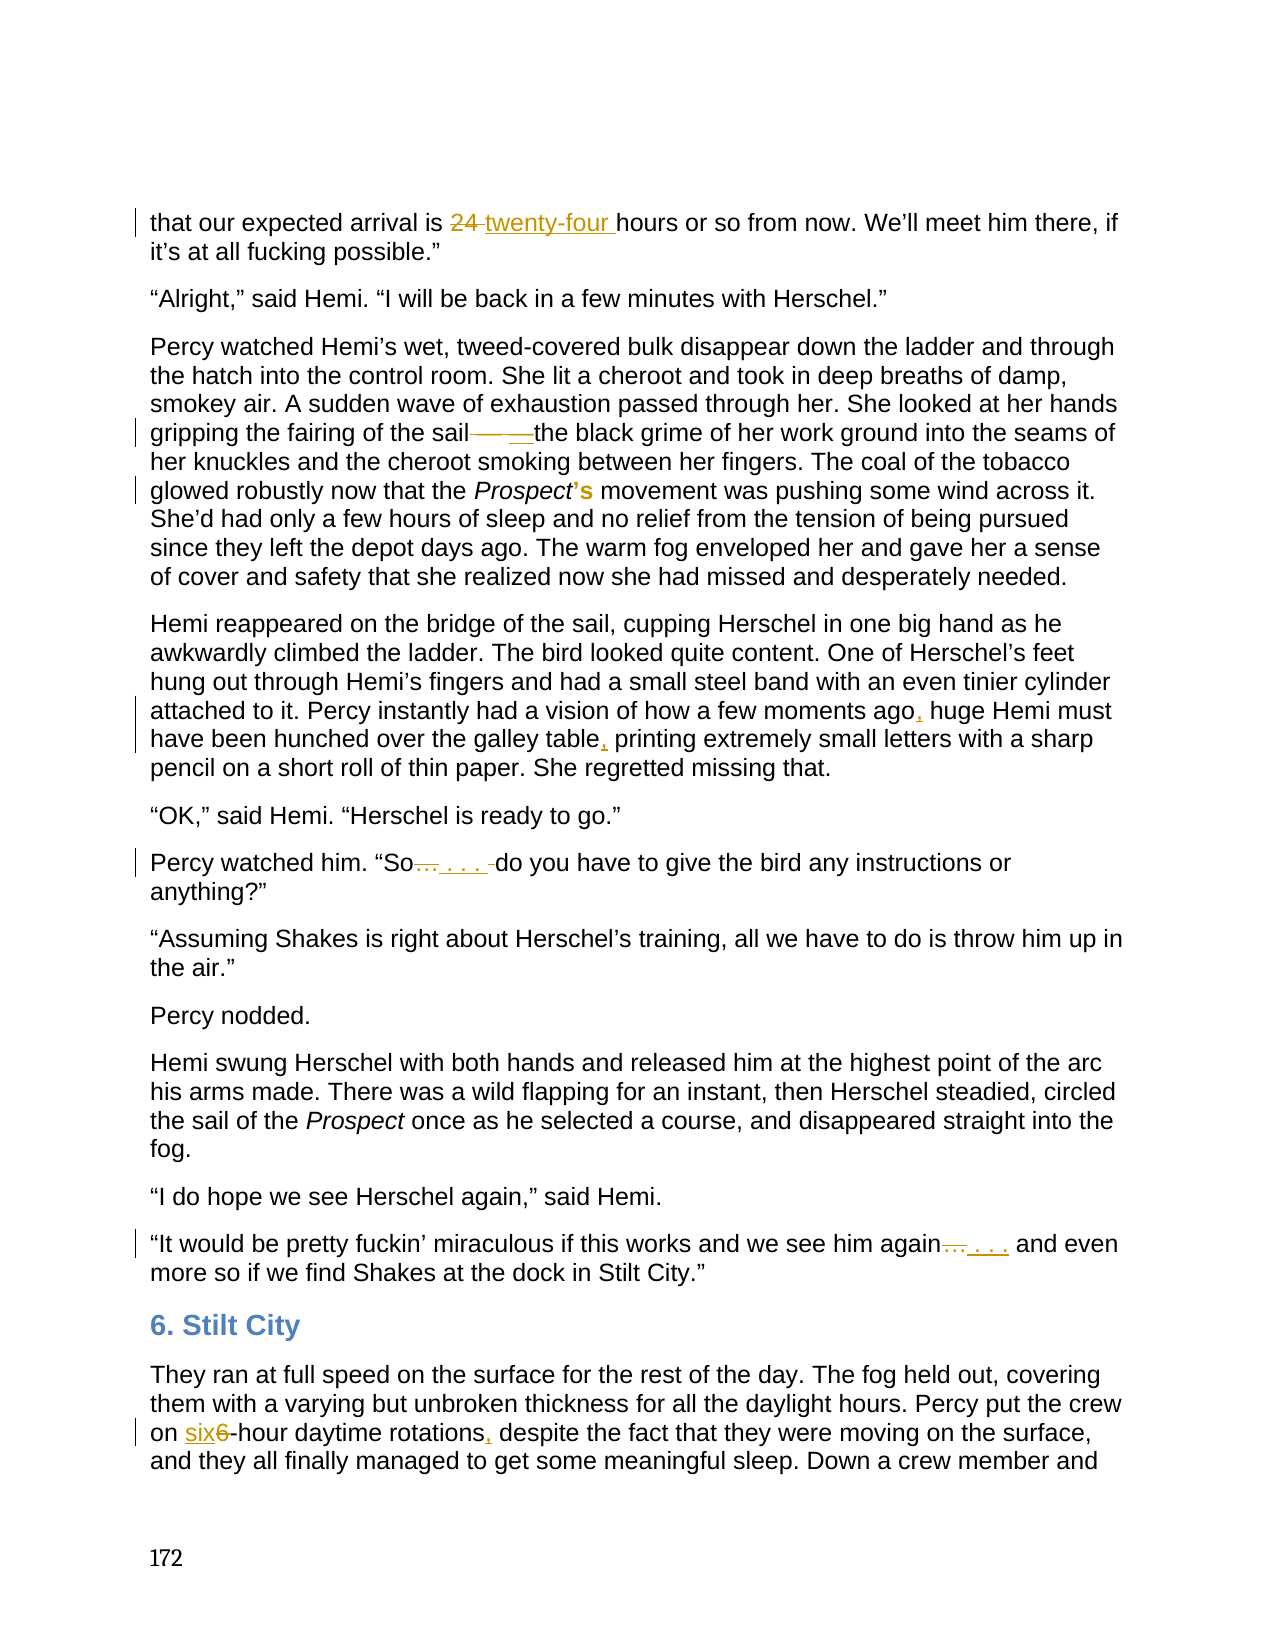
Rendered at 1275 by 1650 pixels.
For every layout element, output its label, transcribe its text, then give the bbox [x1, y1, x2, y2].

text They ran at full speed on the surface for the rest of the day. The fog held out, covering them with a varying but unbroken thickness for all the daylight hours. Percy put the crew on six-hour daytime rotations, despite the fact that they were moving on the surface, and they all finally managed to get some meaningful sleep. Down a crew member and [150, 1360, 1125, 1475]
text Hemi swung Herschel with both hands and released him at the highest point of the arc his arms made. There was a wild flapping for an instant, then Herschel steadied, circled the sail of the Prospect once as he selected a course, and disappeared straight into the fog. [150, 1048, 1125, 1163]
text Percy nodded. [150, 1001, 1125, 1029]
text “Assuming Shakes is right about Herschel’s training, all we have to do is throw him up in the air.” [150, 924, 1125, 982]
text “It would be pretty fuckin’ miraculous if this works and we see him again . . . and even more so if we find Shakes at the dock in Stilt City.” [150, 1229, 1125, 1287]
text “OK,” said Hemi. “Herschel is ready to go.” [150, 801, 1125, 829]
text that our expected arrival is twenty-four hours or so from now. We’ll meet him there, if it’s at all fucking possible.” [150, 208, 1125, 266]
text Percy watched Hemi’s wet, tweed-covered bulk disappear down the ladder and through the hatch into the control room. She lit a cheroot and took in deep breaths of damp, smokey air. A sudden wave of exhaustion passed through her. She looked at her hands gripping the fairing of the sail—the black grime of her work ground into the seams of her knuckles and the cheroot smoking between her fingers. The coal of the tobacco glowed robustly now that the Prospect’s movement was pushing some wind across it. She’d had only a few hours of sleep and no relief from the tension of being pursued since they left the depot days ago. The warm fog enveloped her and gave her a sense of cover and safety that she realized now she had missed and desperately needed. [150, 332, 1125, 591]
text Hemi reappeared on the bridge of the sail, cupping Herschel in one big hand as he awkwardly climbed the ladder. The bird looked quite content. One of Herschel’s feet hung out through Hemi’s fingers and had a small steel band with an even tinier cylinder attached to it. Percy instantly had a vision of how a few moments ago, huge Hemi must have been hunched over the galley table, printing extremely small letters with a sharp pencil on a short roll of thin paper. She regretted missing that. [150, 609, 1125, 782]
text “Alright,” said Hemi. “I will be back in a few minutes with Herschel.” [150, 284, 1125, 313]
subtitle 6. Stilt City [150, 1308, 1125, 1341]
text “I do hope we see Herschel again,” said Hemi. [150, 1182, 1125, 1211]
text Percy watched him. “So . . . do you have to give the bird any instructions or anything?” [150, 848, 1125, 906]
